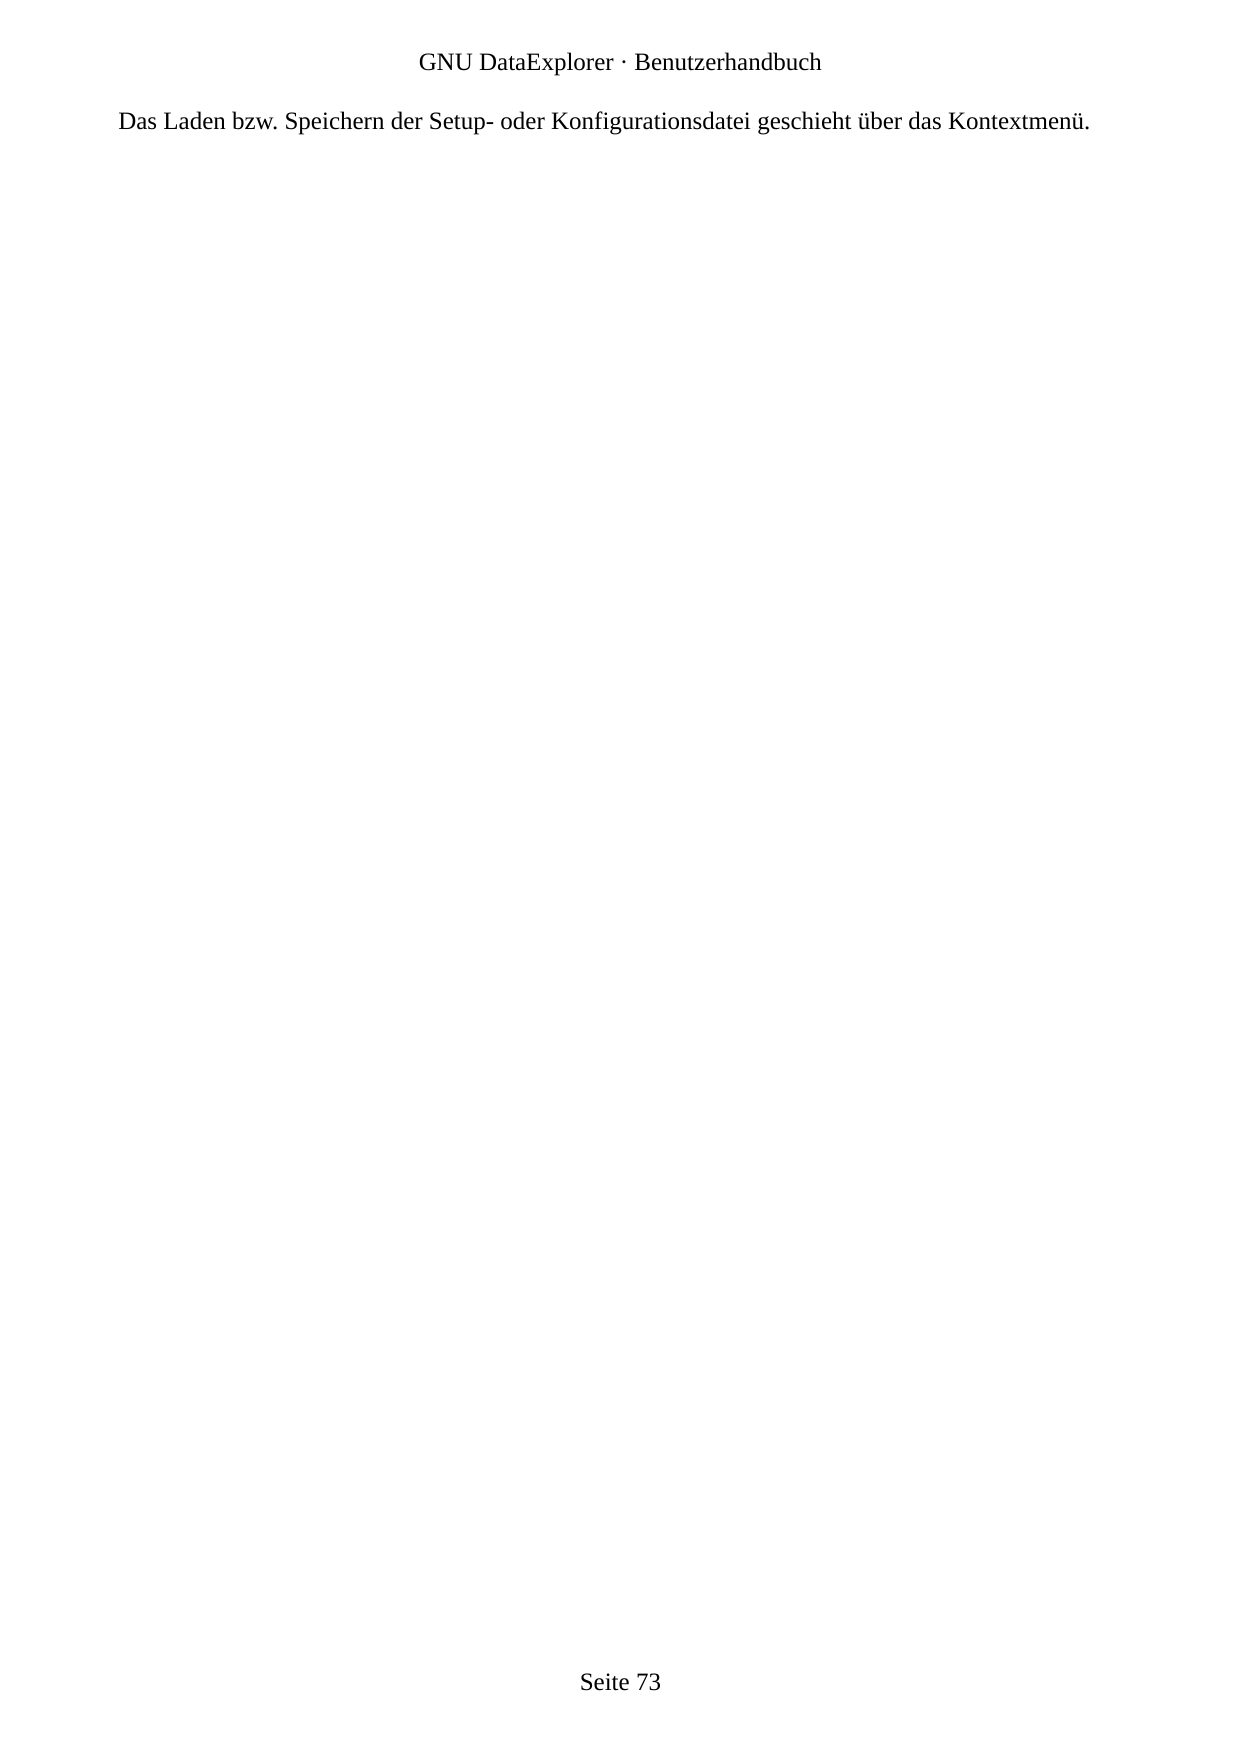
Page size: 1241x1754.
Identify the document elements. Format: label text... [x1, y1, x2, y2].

text Das Laden bzw. Speichern der Setup- oder Konfigurationsdatei geschieht über das Kontextmenü. [118, 106, 1122, 135]
